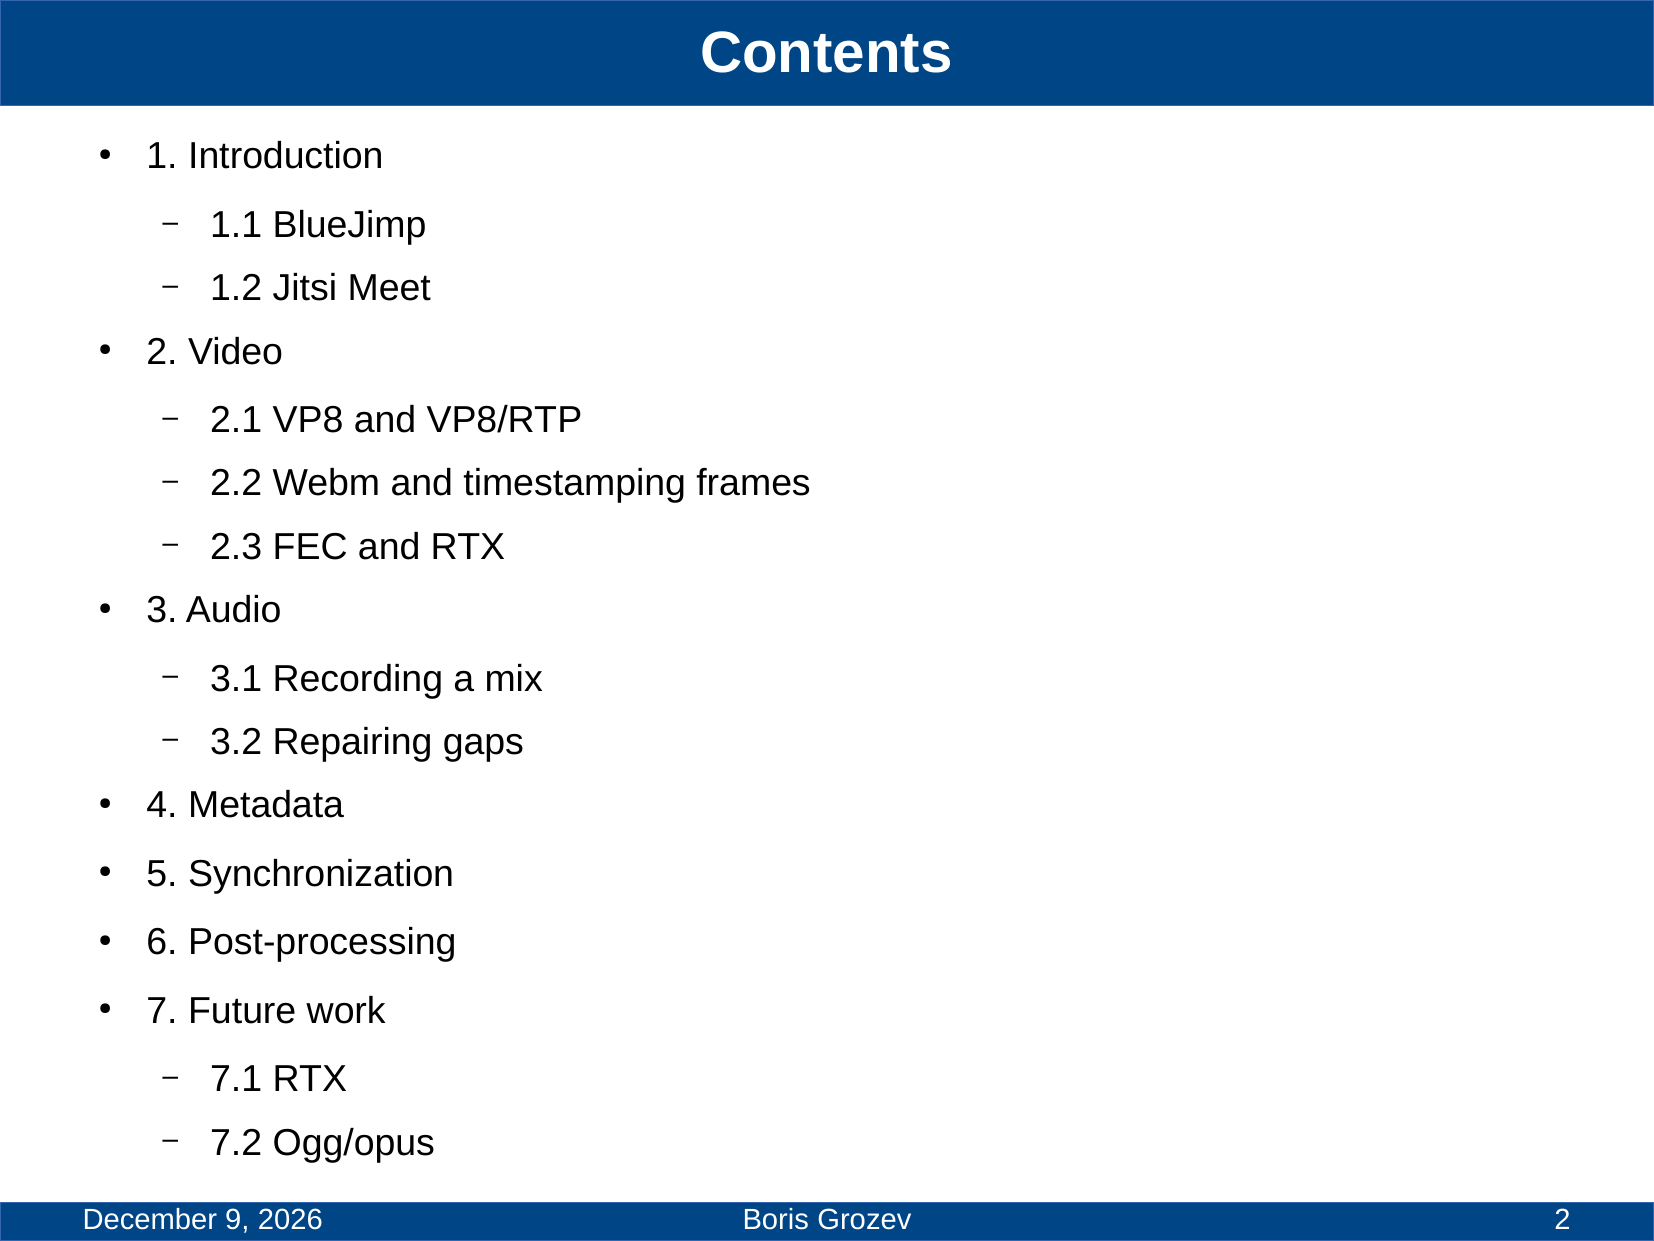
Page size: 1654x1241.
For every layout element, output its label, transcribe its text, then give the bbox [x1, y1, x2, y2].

list 1. Introduction 1.1 BlueJimp 1.2 Jitsi Meet 2. Video 2.1 VP8 and VP8/RTP 2.2 Webm and timestamping frames 2.3 FEC and RTX 3. Audio 3.1 Recording a mix 3.2 Repairing gaps 4. Metadata 5. Synchronization 6. Post-processing 7. Future work 7.1 RTX 7.2 Ogg/opus [82, 135, 1571, 1171]
title Contents [0, 0, 1654, 106]
